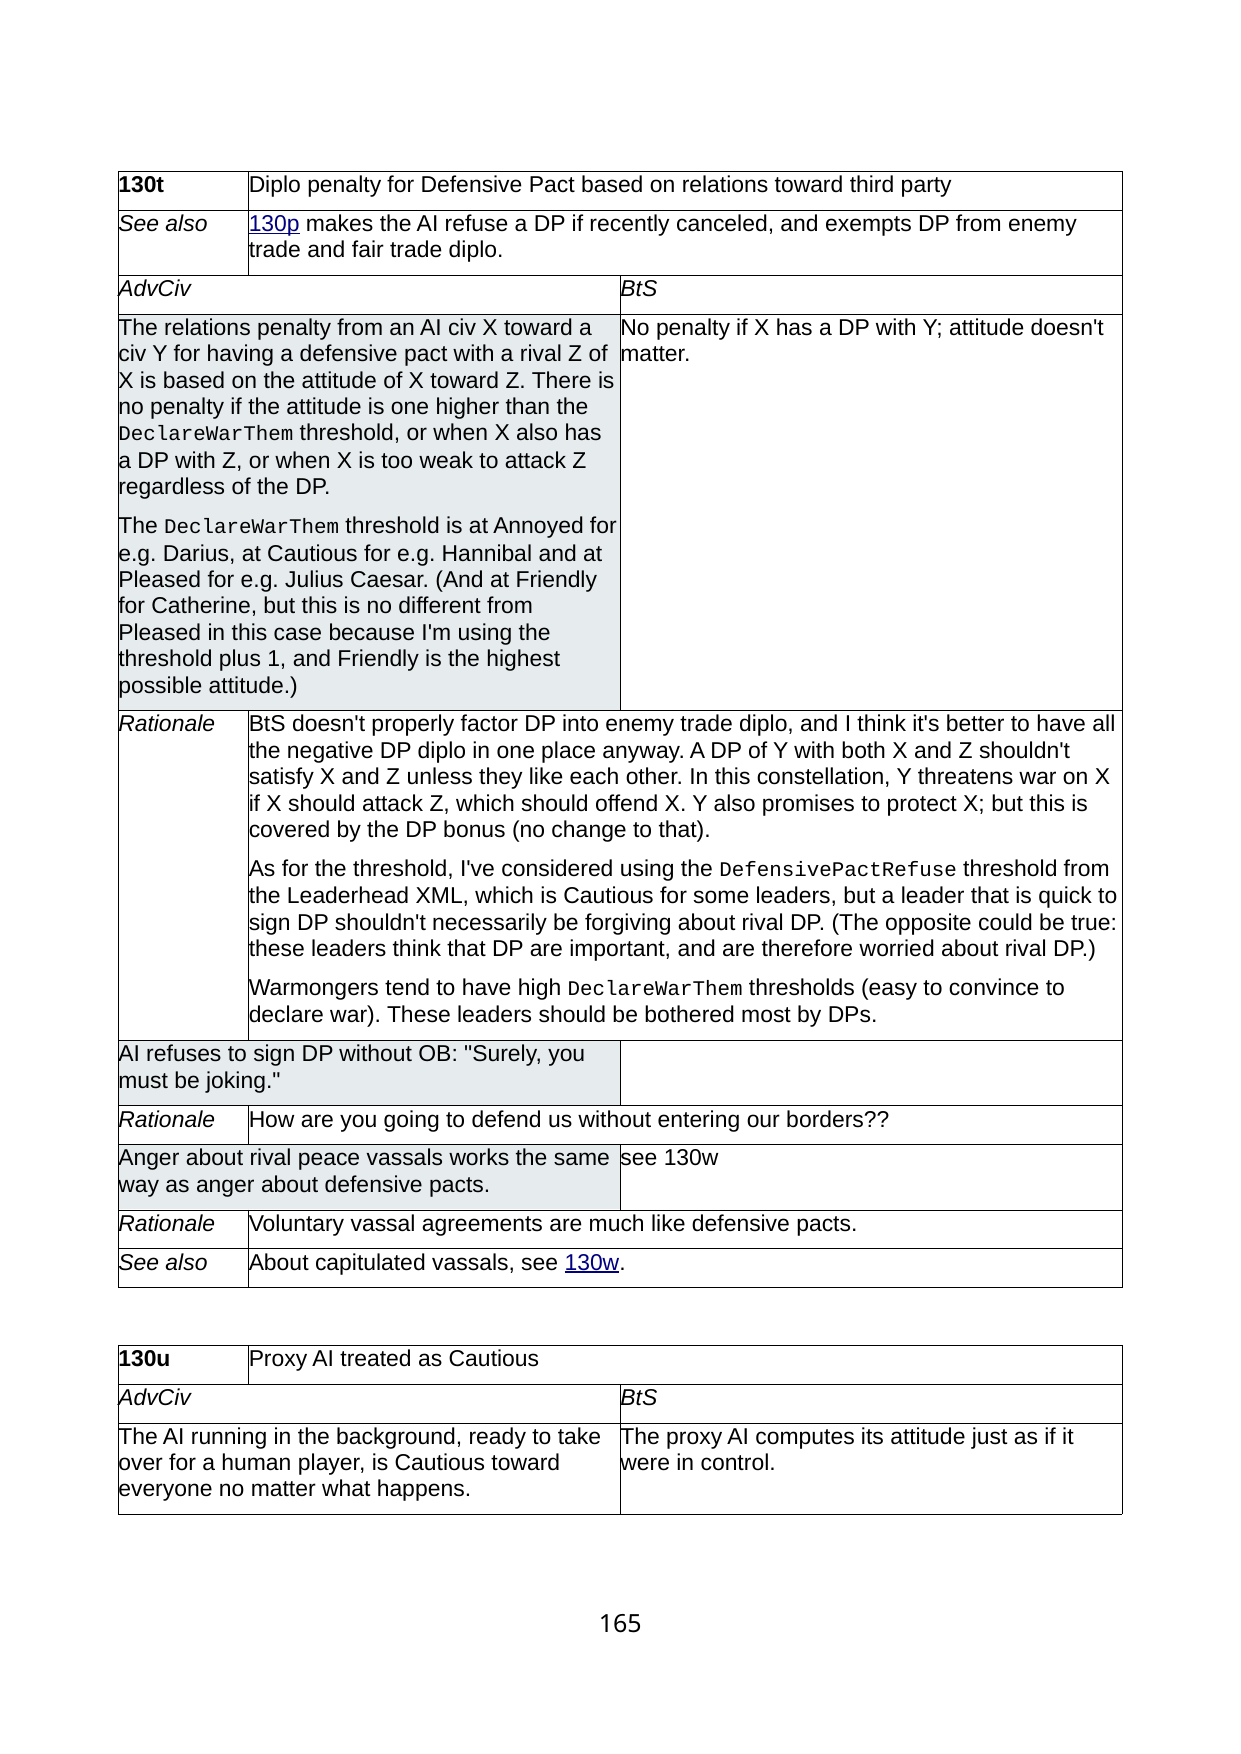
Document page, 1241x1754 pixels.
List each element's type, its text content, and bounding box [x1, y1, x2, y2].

table_cell Rationale [119, 1106, 248, 1144]
table_cell BtS [621, 1385, 1122, 1422]
table_cell see 130w [621, 1145, 1122, 1209]
table_cell Rationale [119, 711, 248, 1040]
table_cell AdvCiv [119, 276, 620, 314]
table_cell Voluntary vassal agreements are much like defensive pacts. [249, 1211, 1122, 1248]
table_cell BtS doesn't properly factor DP into enemy trade diplo, and I think it's better to have all the negative DP diplo in one place anyway. A DP of Y with both X and Z shouldn't satisfy X and Z unless they like each other. In this constellation, Y threatens war on X if X should attack Z, which should offend X. Y also promises to protect X; but this is covered by the DP bonus (no change to that). As for the threshold, I've considered using the DefensivePactRefuse threshold from the Leaderhead XML, which is Cautious for some leaders, but a leader that is quick to sign DP shouldn't necessarily be forgiving about rival DP. (The opposite could be true: these leaders think that DP are important, and are therefore worried about rival DP.) Warmongers tend to have high DeclareWarThem thresholds (easy to convince to declare war). These leaders should be bothered most by DPs. [249, 711, 1122, 1040]
table_header Diplo penalty for Defensive Pact based on relations toward third party [249, 172, 1122, 210]
table_cell See also [119, 211, 248, 275]
table_cell No penalty if X has a DP with Y; attitude doesn't matter. [621, 315, 1122, 710]
table_cell The relations penalty from an AI civ X toward a civ Y for having a defensive pact with a rival Z of X is based on the attitude of X toward Z. There is no penalty if the attitude is one higher than the DeclareWarThem threshold, or when X also has a DP with Z, or when X is too weak to attack Z regardless of the DP. The DeclareWarThem threshold is at Annoyed for e.g. Darius, at Cautious for e.g. Hannibal and at Pleased for e.g. Julius Caesar. (And at Friendly for Catherine, but this is no different from Pleased in this case because I'm using the threshold plus 1, and Friendly is the highest possible attitude.) [119, 315, 620, 710]
table_header 130u [119, 1346, 248, 1384]
table_cell The proxy AI computes its attitude just as if it were in control. [621, 1424, 1122, 1514]
table_cell Anger about rival peace vassals works the same way as anger about defensive pacts. [119, 1145, 620, 1209]
table_cell BtS [621, 276, 1122, 314]
table_header Proxy AI treated as Cautious [249, 1346, 1122, 1384]
table_cell See also [119, 1249, 248, 1287]
table_cell [621, 1041, 1122, 1105]
table_cell 130p makes the AI refuse a DP if recently canceled, and exempts DP from enemy trade and fair trade diplo. [249, 211, 1122, 275]
table_header 130t [119, 172, 248, 210]
table_cell Rationale [119, 1211, 248, 1248]
table_cell AdvCiv [119, 1385, 620, 1422]
table_cell AI refuses to sign DP without OB: "Surely, you must be joking." [119, 1041, 620, 1105]
table_cell About capitulated vassals, see 130w. [249, 1249, 1122, 1287]
table_cell The AI running in the background, ready to take over for a human player, is Cautious toward everyone no matter what happens. [119, 1424, 620, 1514]
table_cell How are you going to defend us without entering our borders?? [249, 1106, 1122, 1144]
